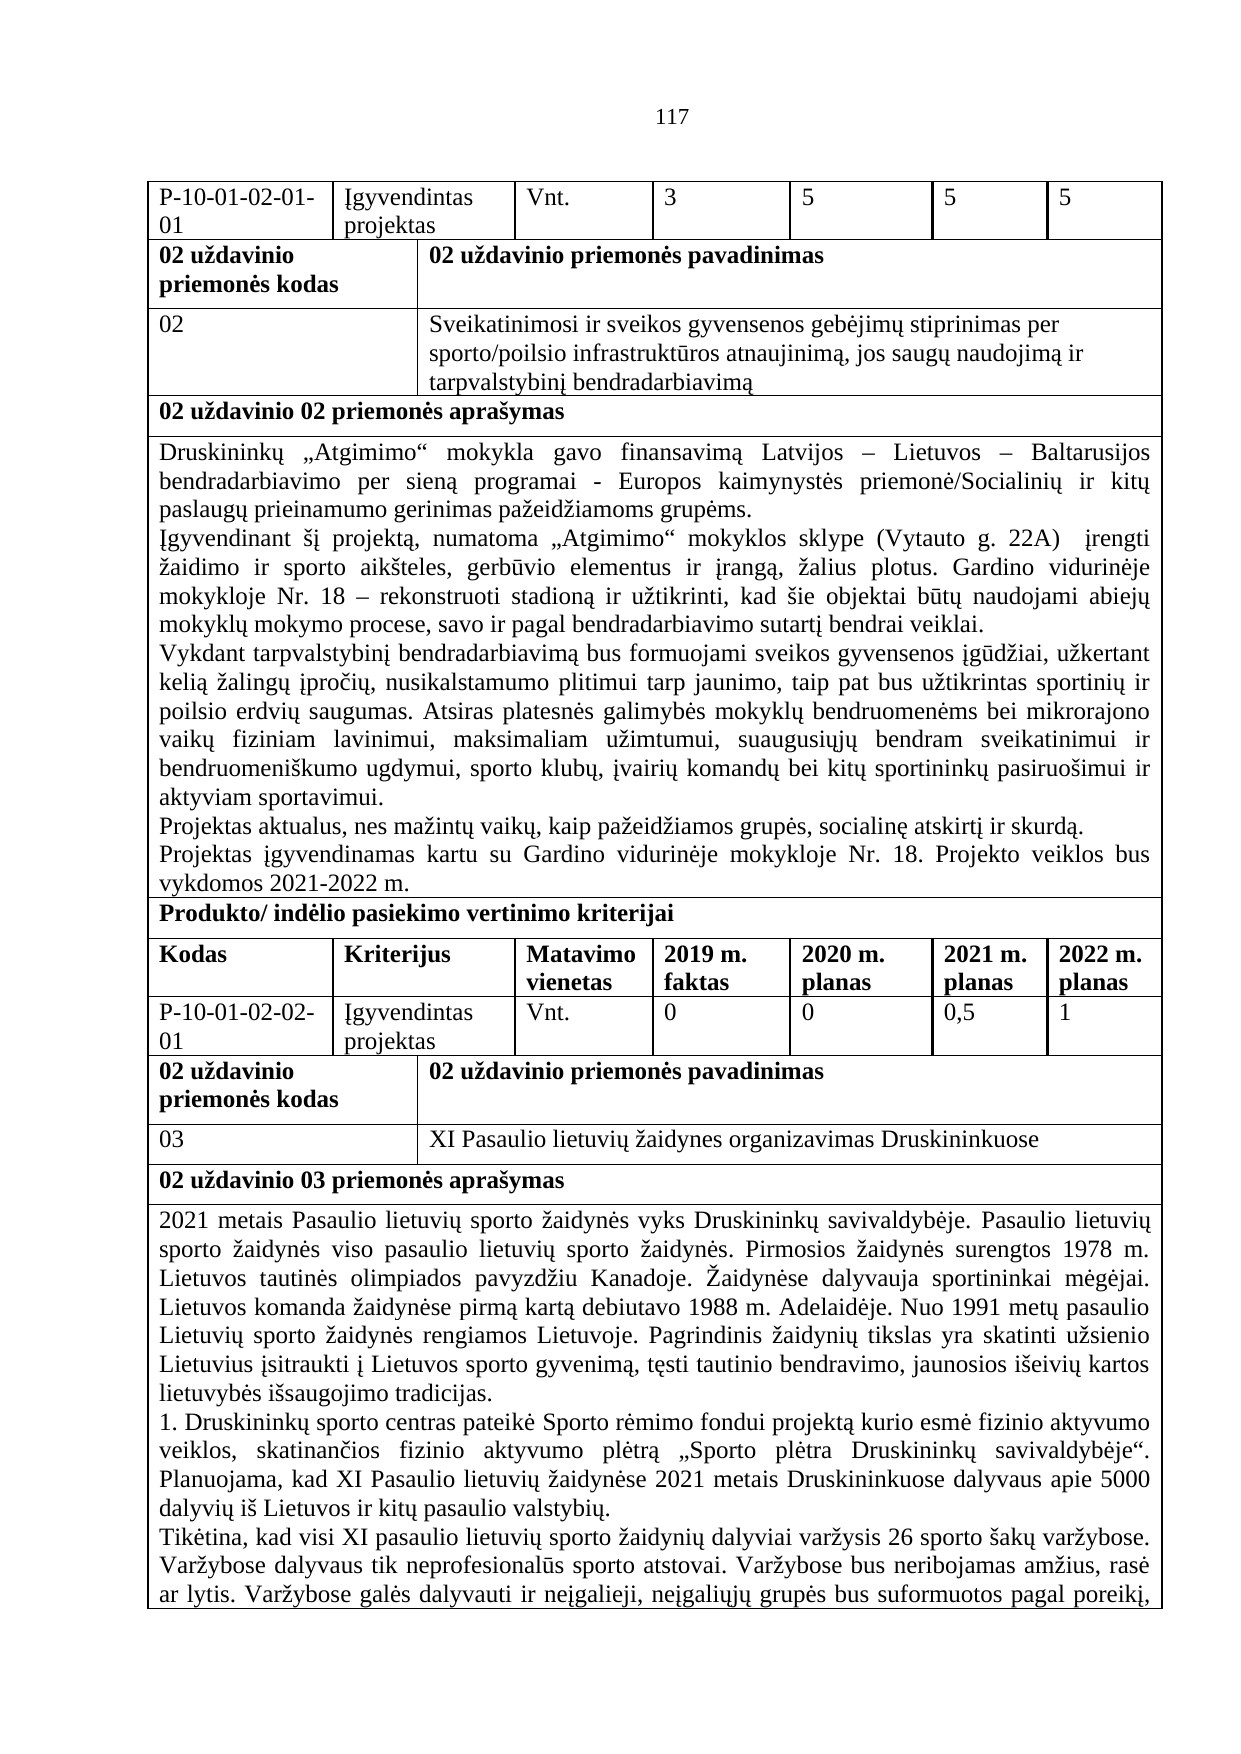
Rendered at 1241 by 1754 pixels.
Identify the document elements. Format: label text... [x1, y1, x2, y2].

table_cell 5 [791, 182, 931, 239]
table_cell 5 [934, 182, 1046, 239]
table_cell 2019 m. faktas [654, 939, 789, 996]
table_cell P-10-01-02-01-01 [149, 182, 332, 239]
table_cell Produkto/ indėlio pasiekimo vertinimo kriterijai [149, 898, 1161, 938]
table_cell 02 uždavinio 03 priemonės aprašymas [149, 1165, 1161, 1204]
table_cell Įgyvendintas projektas [334, 997, 514, 1055]
table_cell 02 uždavinio 02 priemonės aprašymas [149, 396, 1161, 436]
table_cell 0 [791, 997, 931, 1055]
table_cell Matavimo vienetas [516, 939, 652, 996]
table_cell 0,5 [934, 997, 1046, 1055]
table_cell 3 [654, 182, 789, 239]
table_cell 1 [1049, 997, 1161, 1055]
table_cell 02 uždavinio priemonės pavadinimas [418, 240, 1161, 308]
table_cell Druskininkų „Atgimimo“ mokykla gavo finansavimą Latvijos – Lietuvos – Baltarusijos bendradarbiavimo per sieną programai - Europos kaimynystės priemonė/Socialinių ir kitų paslaugų prieinamumo gerinimas pažeidžiamoms grupėms. Įgyvendinant šį projektą, numatoma „Atgimimo“ mokyklos sklype (Vytauto g. 22A) įrengti žaidimo ir sporto aikšteles, gerbūvio elementus ir įrangą, žalius plotus. Gardino vidurinėje mokykloje Nr. 18 – rekonstruoti stadioną ir užtikrinti, kad šie objektai būtų naudojami abiejų mokyklų mokymo procese, savo ir pagal bendradarbiavimo sutartį bendrai veiklai. Vykdant tarpvalstybinį bendradarbiavimą bus formuojami sveikos gyvensenos įgūdžiai, užkertant kelią žalingų įpročių, nusikalstamumo plitimui tarp jaunimo, taip pat bus užtikrintas sportinių ir poilsio erdvių saugumas. Atsiras platesnės galimybės mokyklų bendruomenėms bei mikrorajono vaikų fiziniam lavinimui, maksimaliam užimtumui, suaugusiųjų bendram sveikatinimui ir bendruomeniškumo ugdymui, sporto klubų, įvairių komandų bei kitų sportininkų pasiruošimui ir aktyviam sportavimui. Projektas aktualus, nes mažintų vaikų, kaip pažeidžiamos grupės, socialinę atskirtį ir skurdą. Projektas įgyvendinamas kartu su Gardino vidurinėje mokykloje Nr. 18. Projekto veiklos bus vykdomos 2021-2022 m. [149, 437, 1161, 897]
table_cell 2022 m. planas [1049, 939, 1161, 996]
table_cell Kriterijus [334, 939, 514, 996]
table_cell 0 [654, 997, 789, 1055]
table_cell 03 [149, 1125, 417, 1164]
table_cell 2021 m. planas [934, 939, 1046, 996]
table_cell Sveikatinimosi ir sveikos gyvensenos gebėjimų stiprinimas per sporto/poilsio infrastruktūros atnaujinimą, jos saugų naudojimą ir tarpvalstybinį bendradarbiavimą [418, 309, 1161, 395]
table_cell 02 uždavinio priemonės kodas [149, 1056, 417, 1123]
table_cell 02 uždavinio priemonės kodas [149, 240, 417, 308]
table_cell 5 [1049, 182, 1161, 239]
table_cell Vnt. [516, 182, 652, 239]
table_cell 2020 m. planas [791, 939, 931, 996]
table_cell Kodas [149, 939, 332, 996]
table_cell Įgyvendintas projektas [334, 182, 514, 239]
table_cell 2021 metais Pasaulio lietuvių sporto žaidynės vyks Druskininkų savivaldybėje. Pasaulio lietuvių sporto žaidynės viso pasaulio lietuvių sporto žaidynės. Pirmosios žaidynės surengtos 1978 m. Lietuvos tautinės olimpiados pavyzdžiu Kanadoje. Žaidynėse dalyvauja sportininkai mėgėjai. Lietuvos komanda žaidynėse pirmą kartą debiutavo 1988 m. Adelaidėje. Nuo 1991 metų pasaulio Lietuvių sporto žaidynės rengiamos Lietuvoje. Pagrindinis žaidynių tikslas yra skatinti užsienio Lietuvius įsitraukti į Lietuvos sporto gyvenimą, tęsti tautinio bendravimo, jaunosios išeivių kartos lietuvybės išsaugojimo tradicijas. 1. Druskininkų sporto centras pateikė Sporto rėmimo fondui projektą kurio esmė fizinio aktyvumo veiklos, skatinančios fizinio aktyvumo plėtrą „Sporto plėtra Druskininkų savivaldybėje“. Planuojama, kad XI Pasaulio lietuvių žaidynėse 2021 metais Druskininkuose dalyvaus apie 5000 dalyvių iš Lietuvos ir kitų pasaulio valstybių. Tikėtina, kad visi XI pasaulio lietuvių sporto žaidynių dalyviai varžysis 26 sporto šakų varžybose. Varžybose dalyvaus tik neprofesionalūs sporto atstovai. Varžybose bus neribojamas amžius, rasė ar lytis. Varžybose galės dalyvauti ir neįgalieji, neįgaliųjų grupės bus suformuotos pagal poreikį, [149, 1205, 1161, 1608]
table_cell 02 uždavinio priemonės pavadinimas [418, 1056, 1161, 1123]
table_cell P-10-01-02-02-01 [149, 997, 332, 1055]
table_cell XI Pasaulio lietuvių žaidynes organizavimas Druskininkuose [418, 1125, 1161, 1164]
table_cell Vnt. [516, 997, 652, 1055]
table_cell 02 [149, 309, 417, 395]
